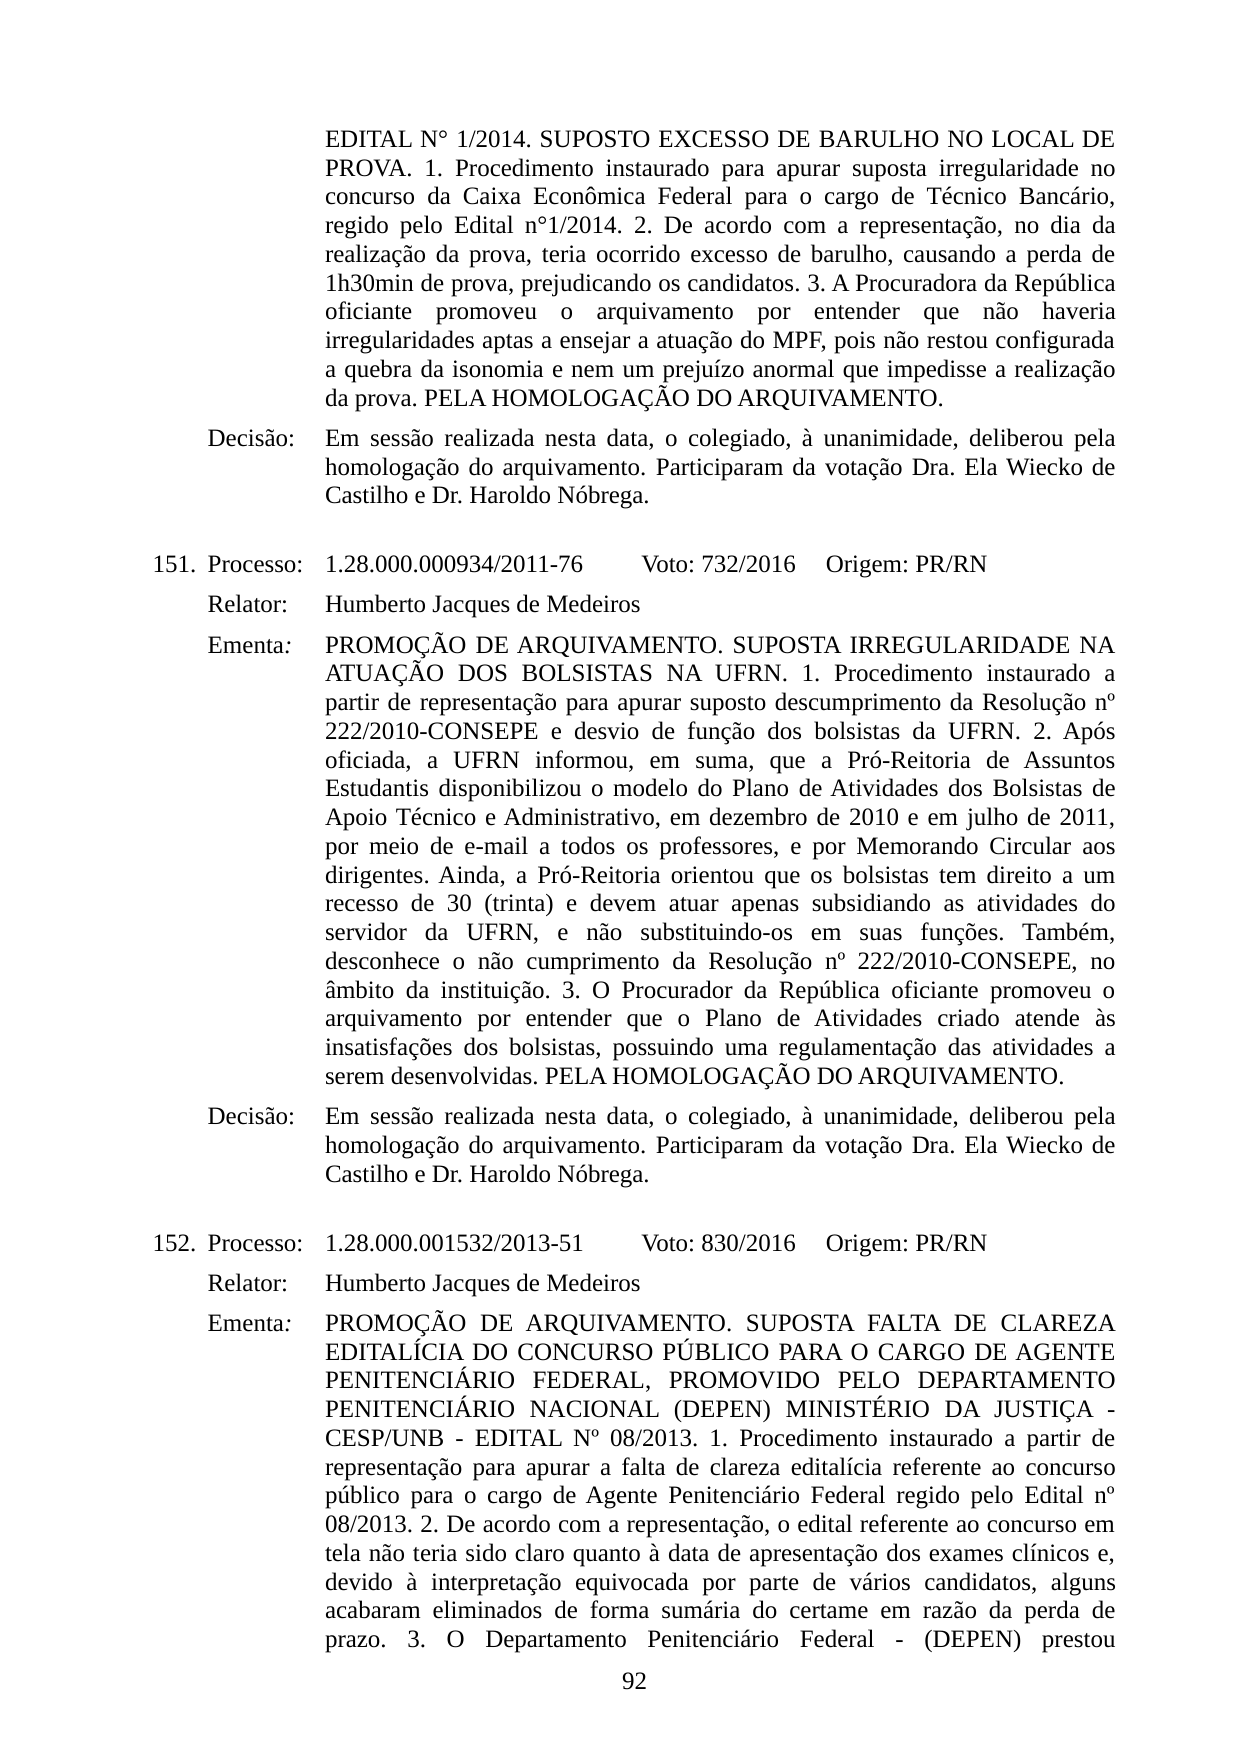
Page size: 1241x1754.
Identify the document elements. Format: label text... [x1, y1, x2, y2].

table_cell Ementa: [202, 1302, 319, 1659]
table_cell Relator: [202, 584, 319, 624]
table_cell Em sessão realizada nesta data, o colegiado, à unanimidade, deliberou pela homologação do arquivamento. Participaram da votação Dra. Ela Wiecko de Castilho e Dr. Haroldo Nóbrega. [319, 417, 1122, 515]
table_header Processo: [202, 1222, 319, 1262]
table_header 151. [146, 544, 202, 584]
table_cell [146, 584, 202, 624]
table_cell [146, 1302, 202, 1659]
table_cell PROMOÇÃO DE ARQUIVAMENTO. SUPOSTA IRREGULARIDADE NA ATUAÇÃO DOS BOLSISTAS NA UFRN. 1. Procedimento instaurado a partir de representação para apurar suposto descumprimento da Resolução nº 222/2010-CONSEPE e desvio de função dos bolsistas da UFRN. 2. Após oficiada, a UFRN informou, em suma, que a Pró-Reitoria de Assuntos Estudantis disponibilizou o modelo do Plano de Atividades dos Bolsistas de Apoio Técnico e Administrativo, em dezembro de 2010 e em julho de 2011, por meio de e-mail a todos os professores, e por Memorando Circular aos dirigentes. Ainda, a Pró-Reitoria orientou que os bolsistas tem direito a um recesso de 30 (trinta) e devem atuar apenas subsidiando as atividades do servidor da UFRN, e não substituindo-os em suas funções. Também, desconhece o não cumprimento da Resolução nº 222/2010-CONSEPE, no âmbito da instituição. 3. O Procurador da República oficiante promoveu o arquivamento por entender que o Plano de Atividades criado atende às insatisfações dos bolsistas, possuindo uma regulamentação das atividades a serem desenvolvidas. PELA HOMOLOGAÇÃO DO ARQUIVAMENTO. [319, 624, 1122, 1095]
table_header Voto: 732/2016 [635, 544, 820, 584]
table_cell Em sessão realizada nesta data, o colegiado, à unanimidade, deliberou pela homologação do arquivamento. Participaram da votação Dra. Ela Wiecko de Castilho e Dr. Haroldo Nóbrega. [319, 1095, 1122, 1193]
table_cell [202, 118, 319, 417]
table_header Voto: 830/2016 [635, 1222, 820, 1262]
table_cell Decisão: [202, 1095, 319, 1193]
table_header 1.28.000.000934/2011-76 [319, 544, 635, 584]
table_header Processo: [202, 544, 319, 584]
table_cell Ementa: [202, 624, 319, 1095]
table_cell Relator: [202, 1262, 319, 1302]
table_cell [146, 1095, 202, 1193]
table_cell [146, 624, 202, 1095]
table_header 1.28.000.001532/2013-51 [319, 1222, 635, 1262]
table_cell [146, 417, 202, 515]
table_cell [146, 1262, 202, 1302]
table_cell Decisão: [202, 417, 319, 515]
table_cell PROMOÇÃO DE ARQUIVAMENTO. SUPOSTA FALTA DE CLAREZA EDITALÍCIA DO CONCURSO PÚBLICO PARA O CARGO DE AGENTE PENITENCIÁRIO FEDERAL, PROMOVIDO PELO DEPARTAMENTO PENITENCIÁRIO NACIONAL (DEPEN) MINISTÉRIO DA JUSTIÇA - CESP/UNB - EDITAL Nº 08/2013. 1. Procedimento instaurado a partir de representação para apurar a falta de clareza editalícia referente ao concurso público para o cargo de Agente Penitenciário Federal regido pelo Edital nº 08/2013. 2. De acordo com a representação, o edital referente ao concurso em tela não teria sido claro quanto à data de apresentação dos exames clínicos e, devido à interpretação equivocada por parte de vários candidatos, alguns acabaram eliminados de forma sumária do certame em razão da perda de prazo. 3. O Departamento Penitenciário Federal - (DEPEN) prestou [319, 1302, 1122, 1659]
table_header 152. [146, 1222, 202, 1262]
table_cell [146, 118, 202, 417]
table_header Origem: PR/RN [820, 544, 1122, 584]
table_cell Humberto Jacques de Medeiros [319, 584, 1122, 624]
table_cell EDITAL N° 1/2014. SUPOSTO EXCESSO DE BARULHO NO LOCAL DE PROVA. 1. Procedimento instaurado para apurar suposta irregularidade no concurso da Caixa Econômica Federal para o cargo de Técnico Bancário, regido pelo Edital n°1/2014. 2. De acordo com a representação, no dia da realização da prova, teria ocorrido excesso de barulho, causando a perda de 1h30min de prova, prejudicando os candidatos. 3. A Procuradora da República oficiante promoveu o arquivamento por entender que não haveria irregularidades aptas a ensejar a atuação do MPF, pois não restou configurada a quebra da isonomia e nem um prejuízo anormal que impedisse a realização da prova. PELA HOMOLOGAÇÃO DO ARQUIVAMENTO. [319, 118, 1122, 417]
table_header Origem: PR/RN [820, 1222, 1122, 1262]
table_cell Humberto Jacques de Medeiros [319, 1262, 1122, 1302]
